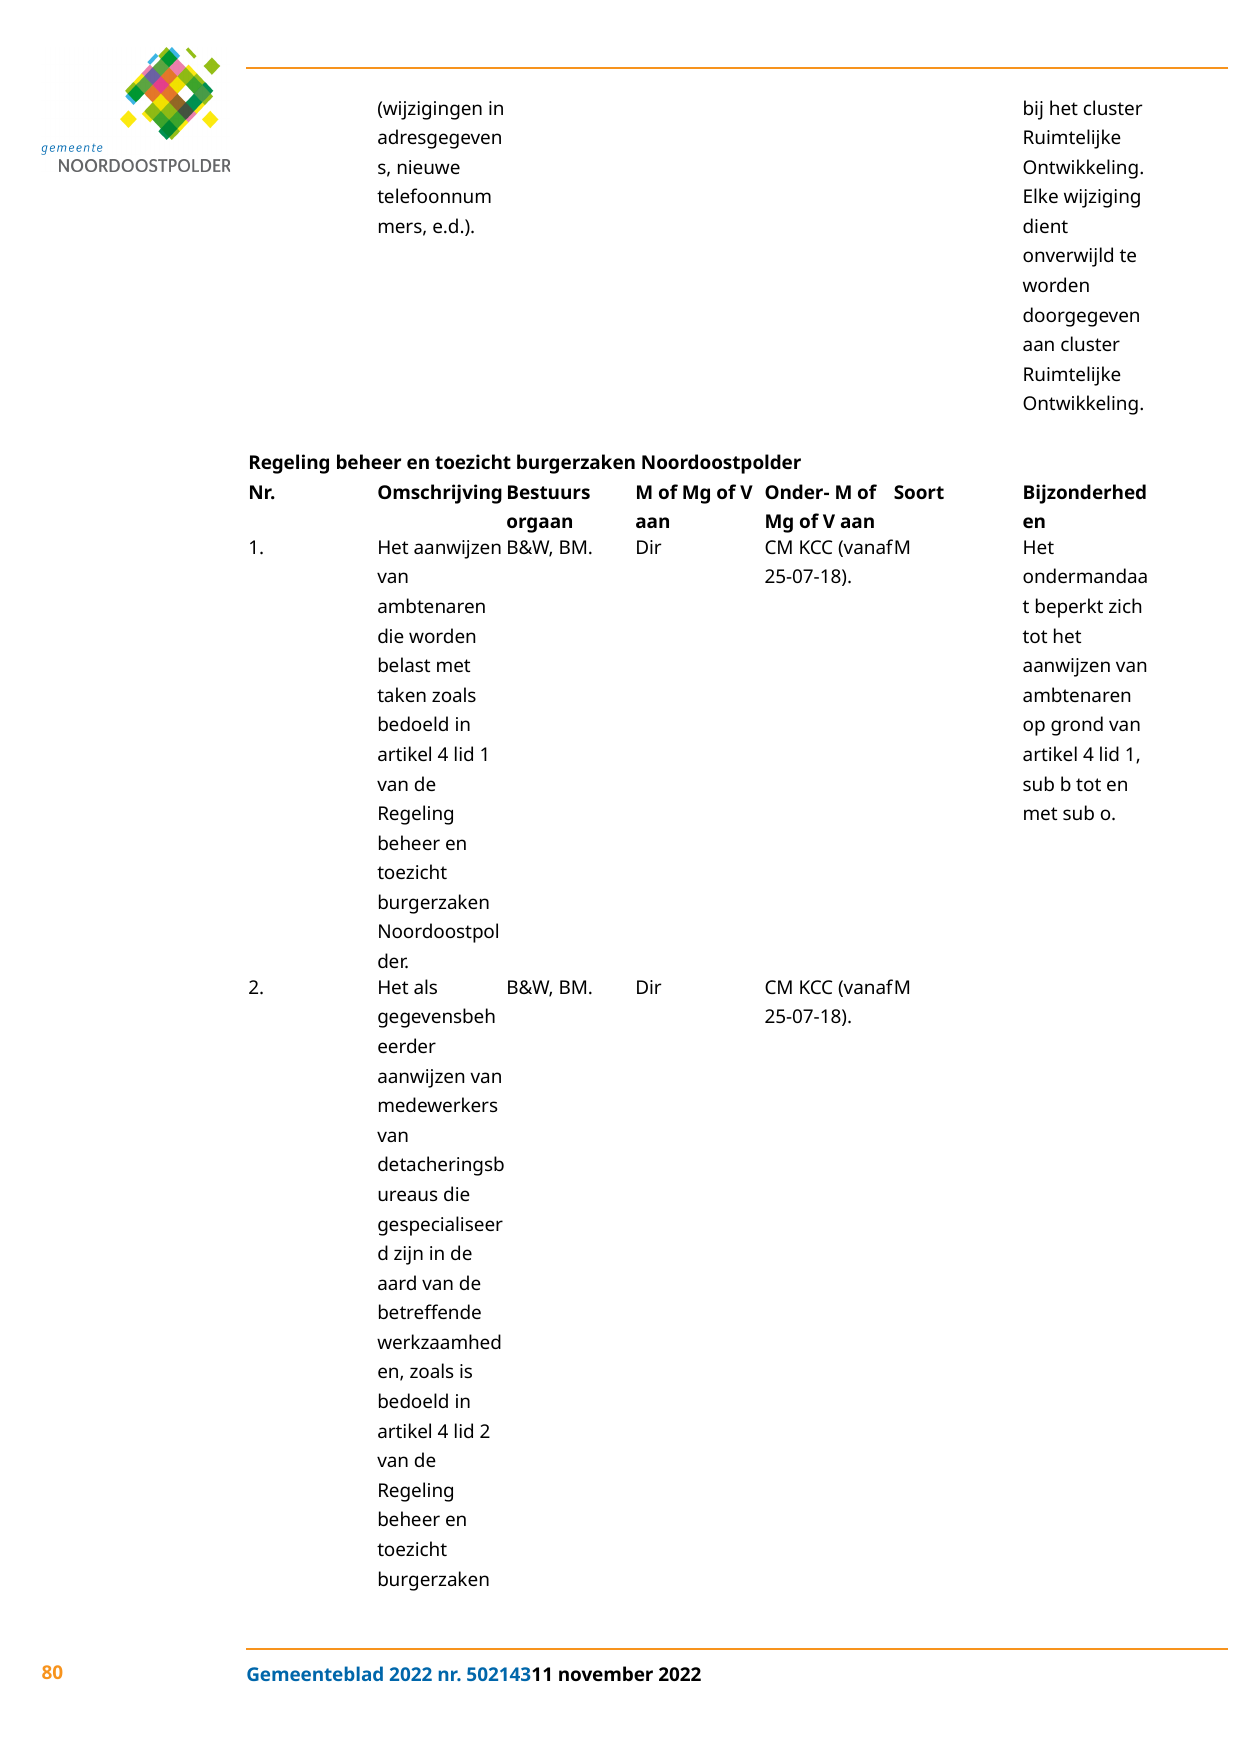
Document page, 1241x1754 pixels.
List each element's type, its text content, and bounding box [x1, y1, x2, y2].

table_cell [764, 95, 893, 416]
table_cell M [894, 534, 1022, 974]
table_cell Het aanwijzen van ambtenaren die worden belast met taken zoals bedoeld in artikel 4 lid 1 van de Regeling beheer en toezicht burgerzaken Noordoostpolder. [377, 534, 506, 974]
table_header M of Mg of V aan [635, 479, 764, 534]
table_cell [1023, 974, 1152, 1591]
table_cell 1. [248, 534, 377, 974]
text Regeling beheer en toezicht burgerzaken Noordoostpolder [248, 449, 1152, 475]
table_cell 2. [248, 974, 377, 1591]
table_header Soort [894, 479, 1022, 534]
table_cell (wijzigingen in adresgegevens, nieuwe telefoonnummers, e.d.). [377, 95, 506, 416]
table_header Bijzonderheden [1023, 479, 1152, 534]
table_cell CM KCC (vanaf 25-07-18). [764, 974, 893, 1591]
table_cell [248, 95, 377, 416]
table_cell bij het cluster Ruimtelijke Ontwikkeling. Elke wijziging dient onverwijld te worden doorgegeven aan cluster Ruimtelijke Ontwikkeling. [1023, 95, 1152, 416]
table_cell Dir [635, 974, 764, 1591]
table_cell [506, 95, 635, 416]
table_cell [894, 95, 1022, 416]
table_cell Dir [635, 534, 764, 974]
table_cell B&W, BM. [506, 974, 635, 1591]
table_header Nr. [248, 479, 377, 534]
table_cell Het ondermandaat beperkt zich tot het aanwijzen van ambtenaren op grond van artikel 4 lid 1, sub b tot en met sub o. [1023, 534, 1152, 974]
table_cell [635, 95, 764, 416]
table_cell M [894, 974, 1022, 1591]
table_header Omschrijving [377, 479, 506, 534]
picture [41, 47, 231, 172]
table_cell Het als gegevensbeheerder aanwijzen van medewerkers van detacheringsbureaus die gespecialiseerd zijn in de aard van de betreffende werkzaamheden, zoals is bedoeld in artikel 4 lid 2 van de Regeling beheer en toezicht burgerzaken [377, 974, 506, 1591]
table_cell CM KCC (vanaf 25-07-18). [764, 534, 893, 974]
table_header Bestuurs orgaan [506, 479, 635, 534]
table_header Onder- M of Mg of V aan [764, 479, 893, 534]
table_cell B&W, BM. [506, 534, 635, 974]
